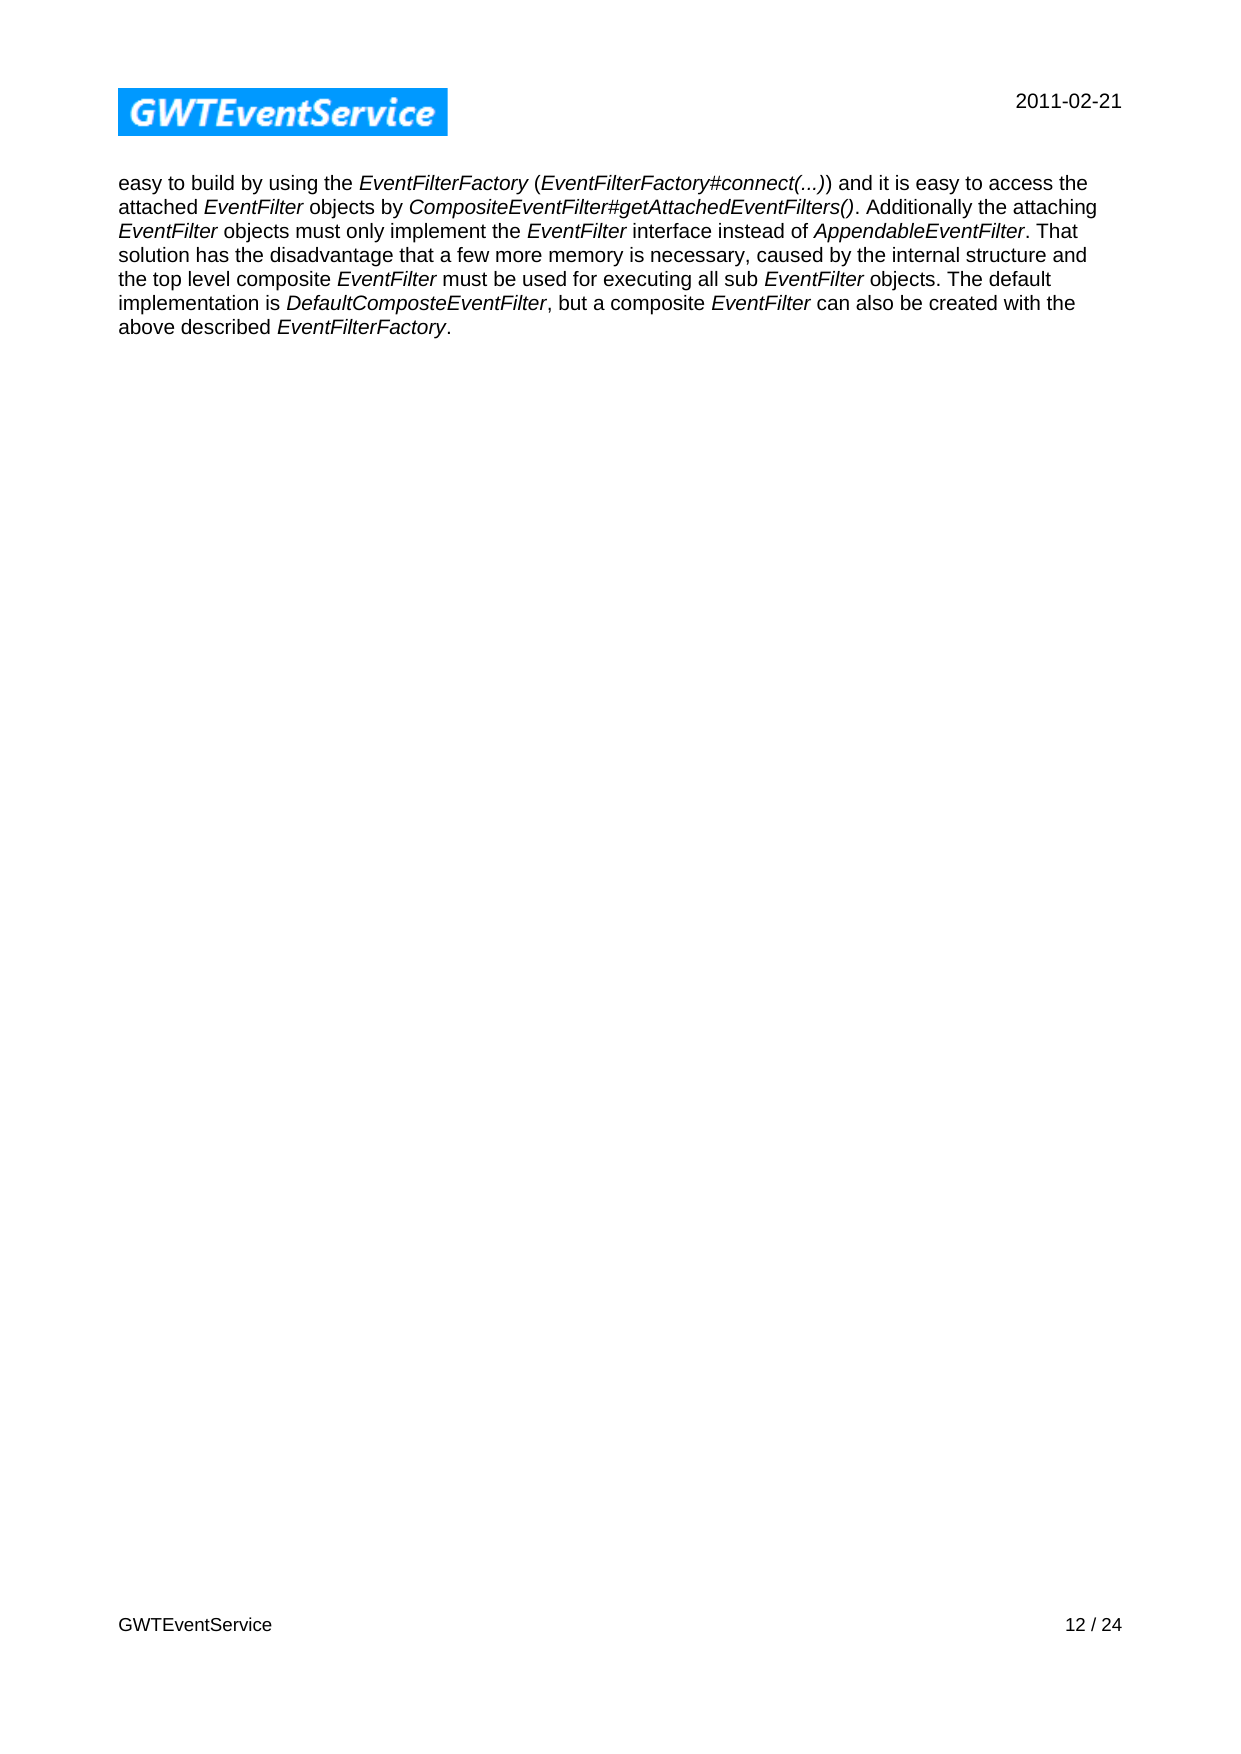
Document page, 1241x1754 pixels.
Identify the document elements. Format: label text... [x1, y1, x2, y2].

picture [118, 88, 448, 136]
text easy to build by using the EventFilterFactory (EventFilterFactory#connect(...)) and it is easy to access the attached EventFilter objects by CompositeEventFilter#getAttachedEventFilters(). Additionally the attaching EventFilter objects must only implement the EventFilter interface instead of AppendableEventFilter. That solution has the disadvantage that a few more memory is necessary, caused by the internal structure and the top level composite EventFilter must be used for executing all sub EventFilter objects. The default implementation is DefaultComposteEventFilter, but a composite EventFilter can also be created with the above described EventFilterFactory. [118, 171, 1122, 339]
